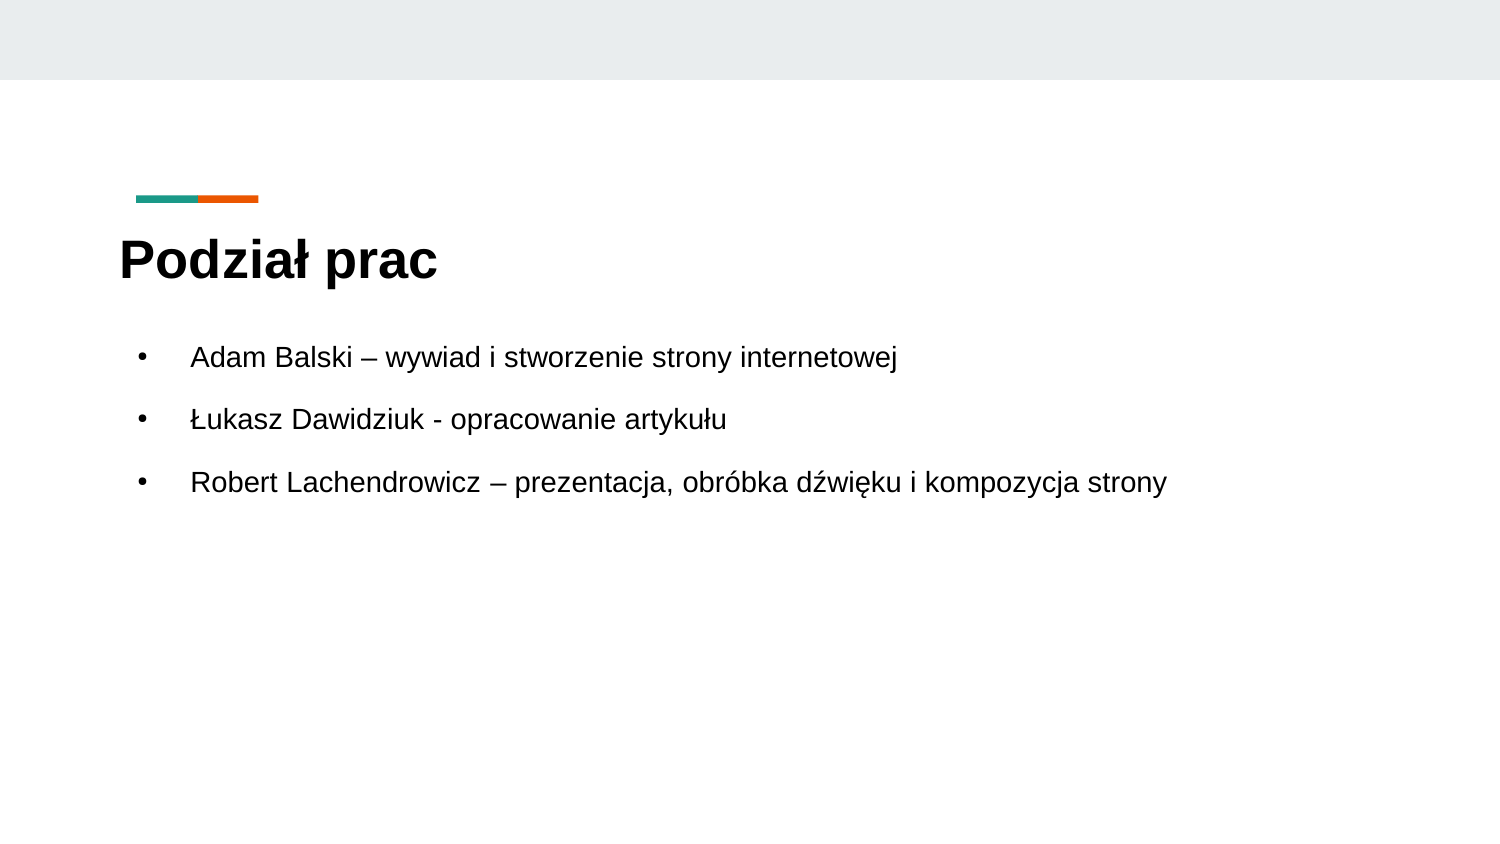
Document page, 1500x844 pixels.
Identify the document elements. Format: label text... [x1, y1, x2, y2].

list Adam Balski – wywiad i stworzenie strony internetowej Łukasz Dawidziuk - opracowanie artykułu Robert Lachendrowicz – prezentacja, obróbka dźwięku i kompozycja strony [119, 341, 1381, 712]
title Podział prac [119, 216, 1381, 305]
